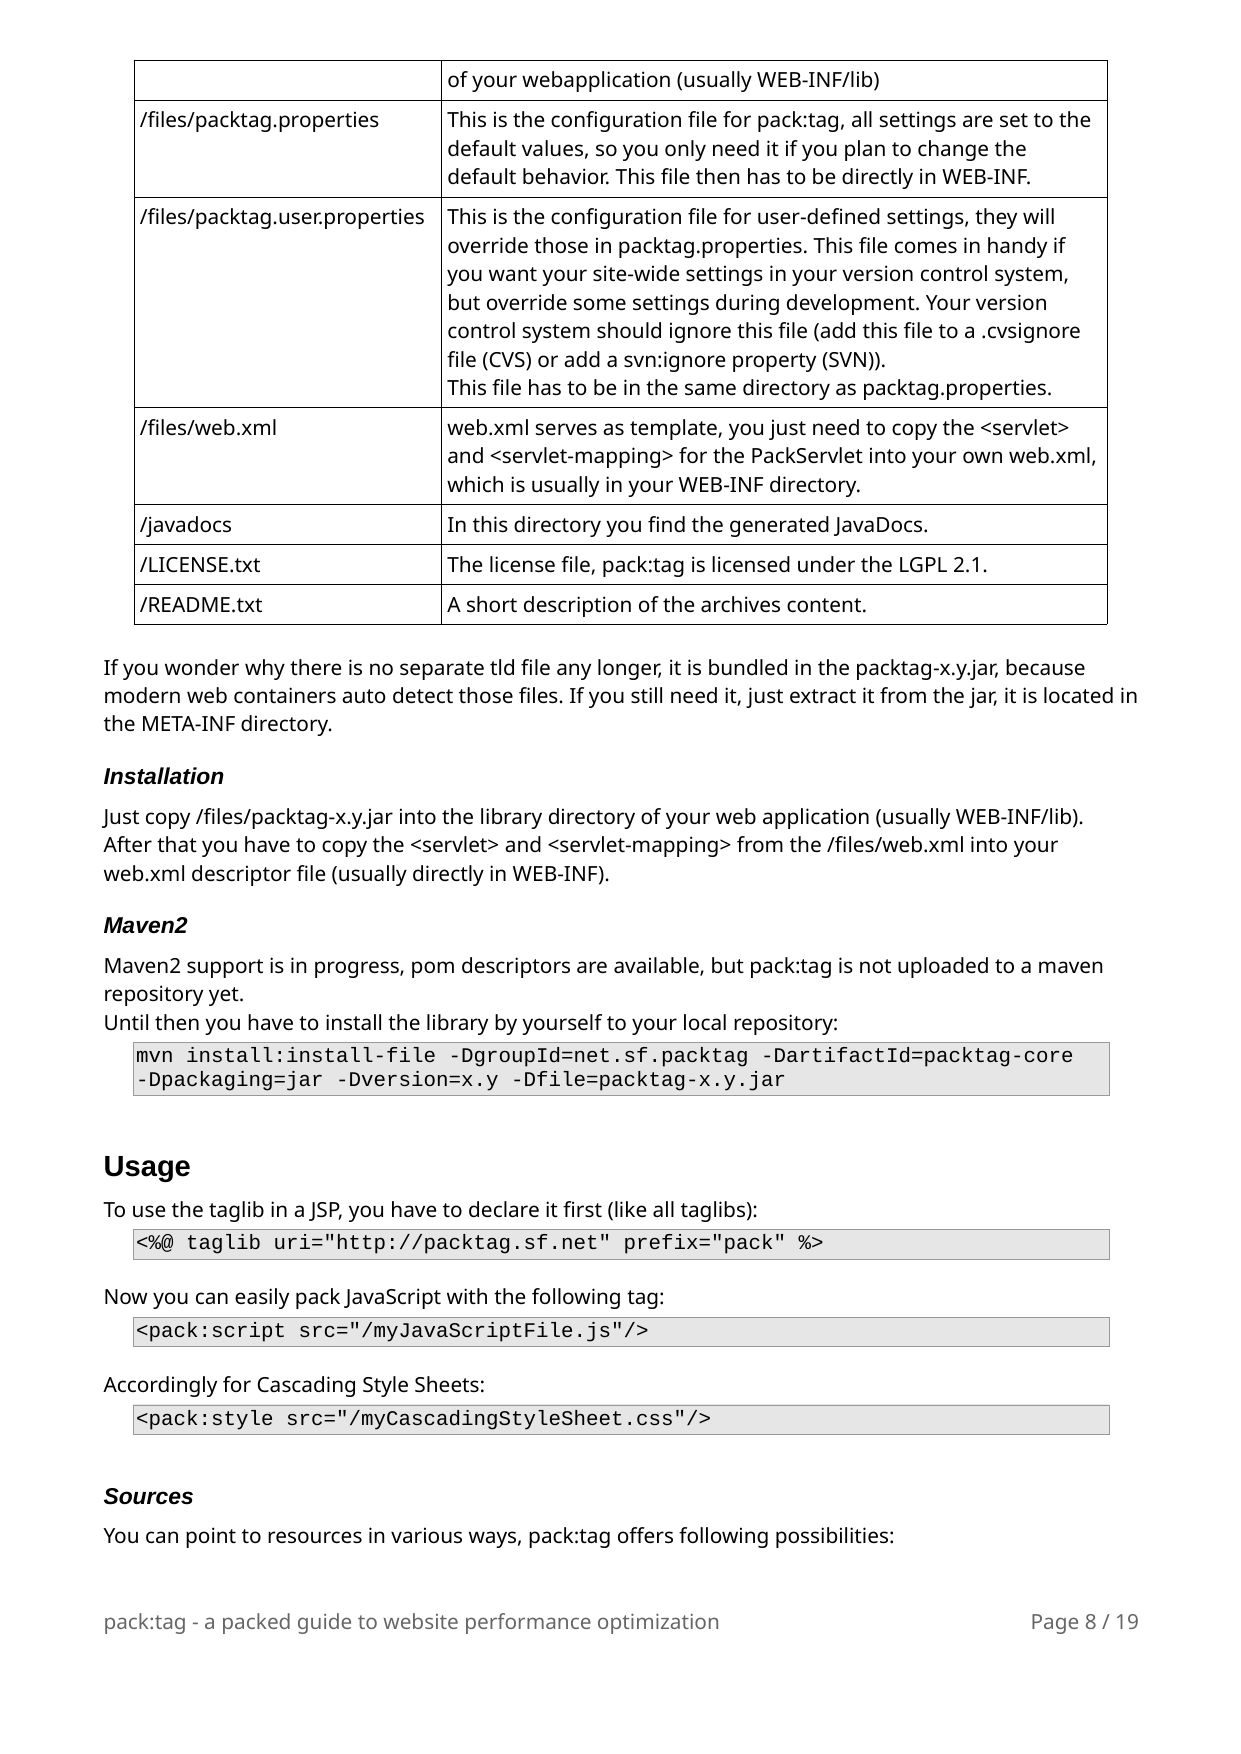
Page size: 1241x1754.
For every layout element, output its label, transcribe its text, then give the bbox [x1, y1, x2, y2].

table_cell /files/packtag.user.properties [135, 198, 441, 407]
subtitle Installation [103, 763, 1139, 789]
subtitle Sources [103, 1483, 1139, 1509]
table_cell In this directory you find the generated JavaDocs. [442, 505, 1107, 544]
table_cell This is the configuration file for pack:tag, all settings are set to the default values, so you only need it if you plan to change the default behavior. This file then has to be directly in WEB-INF. [442, 101, 1107, 197]
text Maven2 support is in progress, pom descriptors are available, but pack:tag is not uploaded to a maven repository yet. [103, 951, 1139, 1008]
table_cell A short description of the archives content. [442, 585, 1107, 624]
table_header [135, 61, 441, 100]
subtitle Maven2 [103, 912, 1139, 938]
table_cell /files/packtag.properties [135, 101, 441, 197]
text After that you have to copy the <servlet> and <servlet-mapping> from the /files/web.xml into your web.xml descriptor file (usually directly in WEB-INF). [103, 830, 1139, 887]
text You can point to resources in various ways, pack:tag offers following possibilities: [103, 1522, 1139, 1550]
table_cell /files/web.xml [135, 408, 441, 504]
text <pack:script src="/myJavaScriptFile.js"/> [134, 1318, 1109, 1346]
text <%@ taglib uri="http://packtag.sf.net" prefix="pack" %> [134, 1230, 1109, 1259]
text Until then you have to install the library by yourself to your local repository: [103, 1008, 1139, 1036]
text To use the taglib in a JSP, you have to declare it first (like all taglibs): [103, 1195, 1139, 1223]
table_cell /README.txt [135, 585, 441, 624]
table_header of your webapplication (usually WEB-INF/lib) [442, 61, 1107, 100]
text mvn install:install-file -DgroupId=net.sf.packtag -DartifactId=packtag-core -Dpackaging=jar -Dversion=x.y -Dfile=packtag-x.y.jar [134, 1043, 1109, 1095]
text Accordingly for Cascading Style Sheets: [103, 1370, 1139, 1398]
text Just copy /files/packtag-x.y.jar into the library directory of your web application (usually WEB-INF/lib). [103, 802, 1139, 830]
table_cell web.xml serves as template, you just need to copy the <servlet> and <servlet-mapping> for the PackServlet into your own web.xml, which is usually in your WEB-INF directory. [442, 408, 1107, 504]
table_cell /javadocs [135, 505, 441, 544]
text <pack:style src="/myCascadingStyleSheet.css"/> [134, 1406, 1109, 1434]
text If you wonder why there is no separate tld file any longer, it is bundled in the packtag-x.y.jar, because modern web containers auto detect those files. If you still need it, just extract it from the jar, it is located in the META-INF directory. [103, 653, 1139, 738]
subtitle Usage [103, 1149, 1139, 1182]
table_cell The license file, pack:tag is licensed under the LGPL 2.1. [442, 545, 1107, 584]
table_cell This is the configuration file for user-defined settings, they will override those in packtag.properties. This file comes in handy if you want your site-wide settings in your version control system, but override some settings during development. Your version control system should ignore this file (add this file to a .cvsignore file (CVS) or add a svn:ignore property (SVN)). This file has to be in the same directory as packtag.properties. [442, 198, 1107, 407]
text Now you can easily pack JavaScript with the following tag: [103, 1282, 1139, 1311]
table_cell /LICENSE.txt [135, 545, 441, 584]
